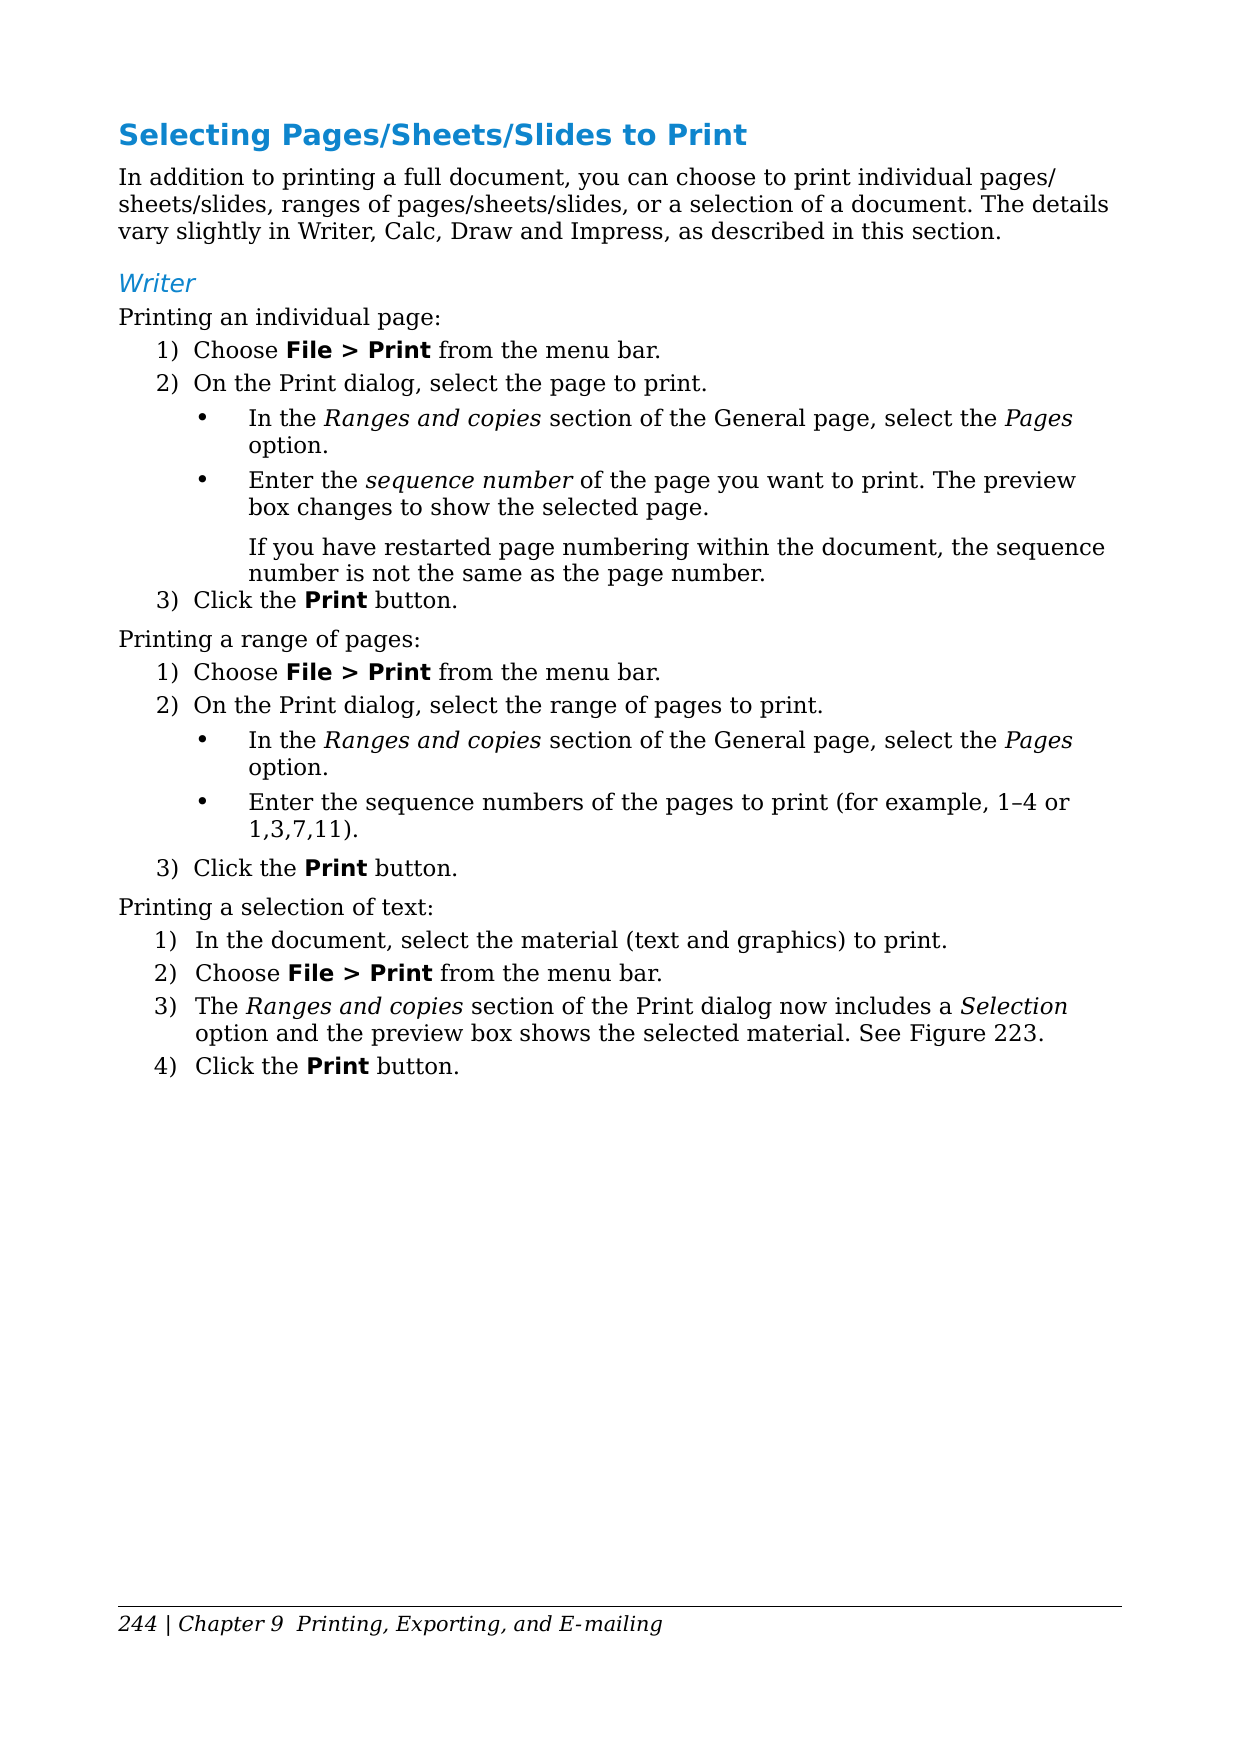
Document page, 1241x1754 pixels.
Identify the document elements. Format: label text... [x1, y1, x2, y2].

list Printing a selection of text: [118, 894, 1122, 921]
list Printing a range of pages: [118, 626, 1122, 653]
list Click the Print button. [156, 855, 1122, 882]
list In the document, select the material (text and graphics) to print. [177, 928, 1122, 954]
list The Ranges and copies section of the Print dialog now includes a Selection option and the preview box shows the selected material. See Figure 223. [177, 993, 1122, 1047]
list Click the Print button. [156, 587, 1122, 614]
list Enter the sequence numbers of the pages to print (for example, 1–4 or 1,3,7,11). [195, 787, 1122, 843]
list Enter the sequence number of the page you want to print. The preview box changes to show the selected page. [195, 465, 1122, 521]
subtitle Selecting Pages/Sheets/Slides to Print [118, 118, 1122, 152]
text In addition to printing a full document, you can choose to print individual pages/ sheets/slides, ranges of pages/sheets/slides, or a selection of a document. The details vary slightly in Writer, Calc, Draw and Impress, as described in this section. [118, 164, 1122, 244]
list On the Print dialog, select the range of pages to print. [156, 692, 1122, 719]
list Click the Print button. [177, 1053, 1122, 1080]
list Choose File > Print from the menu bar. [177, 961, 1122, 987]
list If you have restarted page numbering within the document, the sequence number is not the same as the page number. [248, 534, 1122, 587]
list On the Print dialog, select the page to print. [156, 370, 1122, 397]
list Printing an individual page: [118, 304, 1122, 331]
list In the Ranges and copies section of the General page, select the Pages option. [195, 403, 1122, 459]
list In the Ranges and copies section of the General page, select the Pages option. [195, 725, 1122, 781]
subtitle Writer [118, 269, 1122, 298]
list Choose File > Print from the menu bar. [156, 337, 1122, 364]
list Choose File > Print from the menu bar. [156, 659, 1122, 686]
